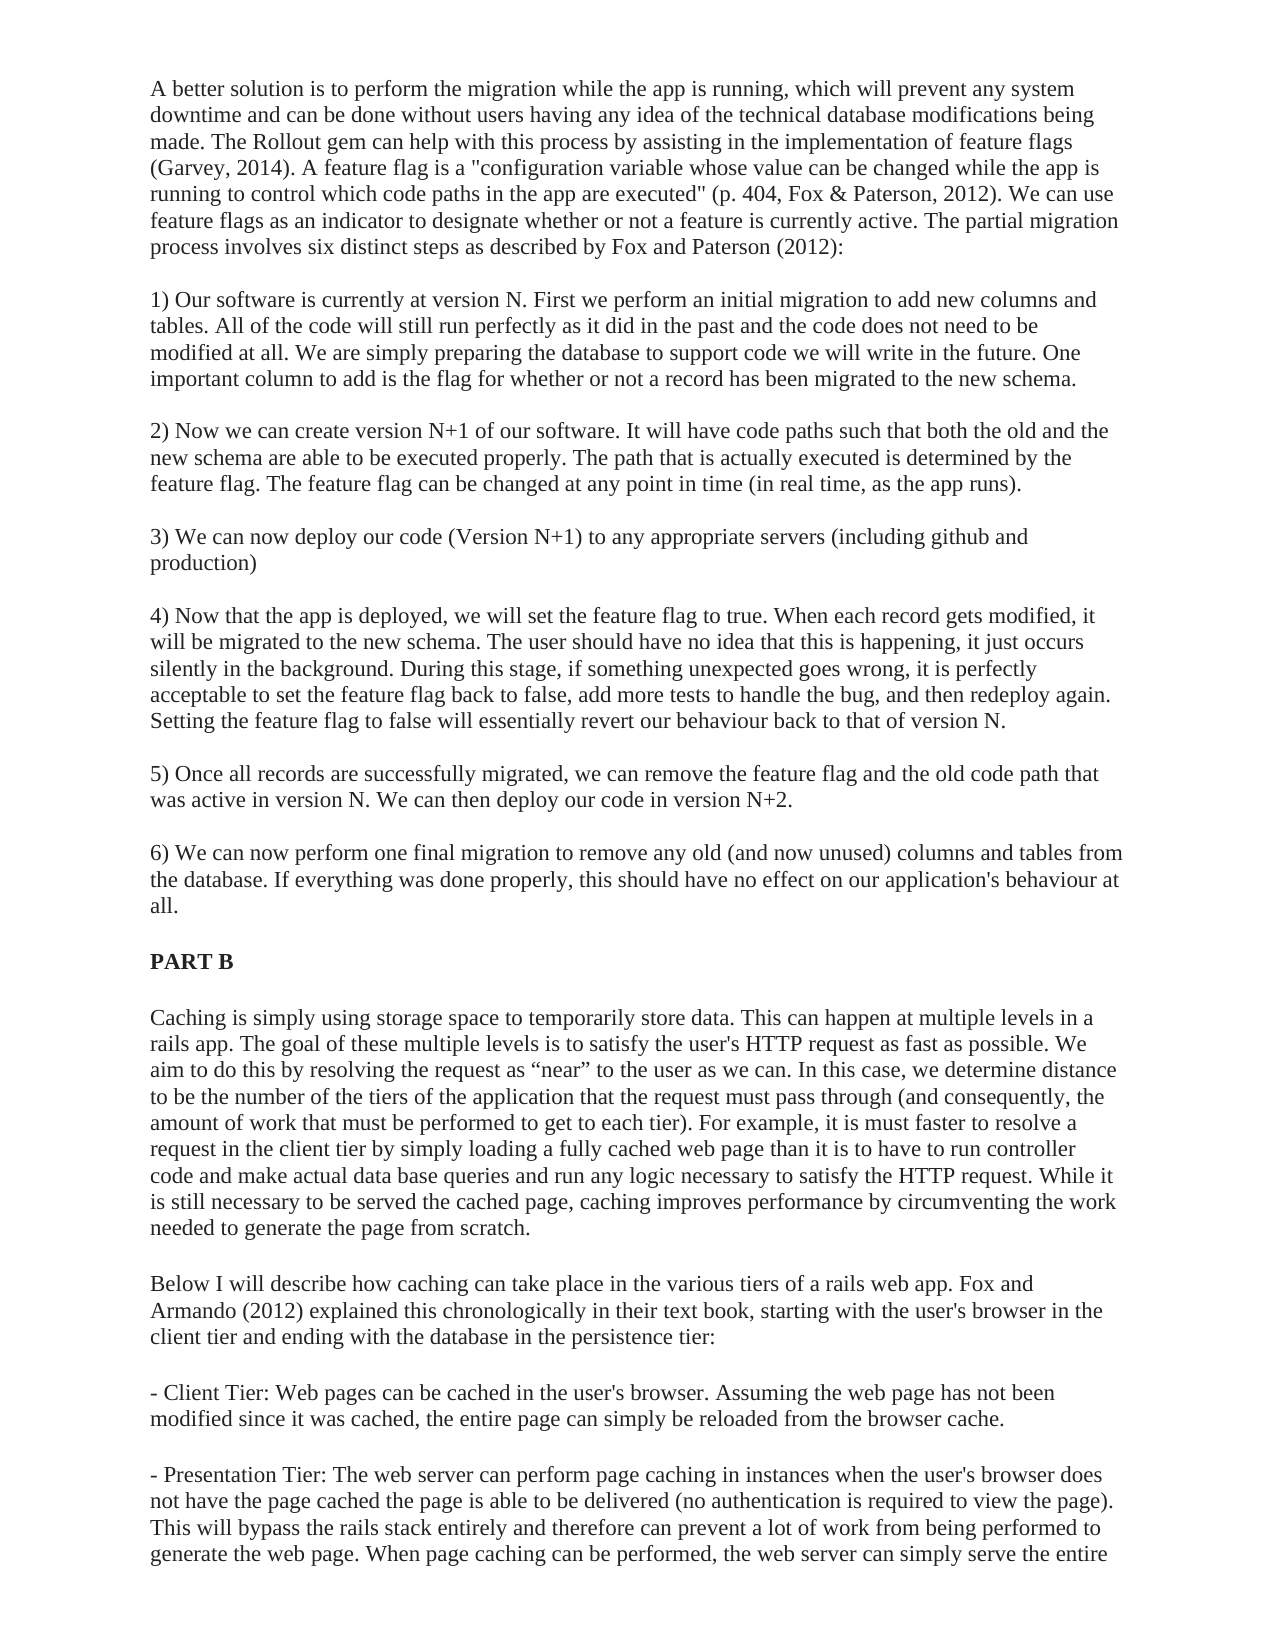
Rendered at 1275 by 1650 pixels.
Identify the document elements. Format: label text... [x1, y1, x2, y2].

text Caching is simply using storage space to temporarily store data. This can happen at multiple levels in a rails app. The goal of these multiple levels is to satisfy the user's HTTP request as fast as possible. We aim to do this by resolving the request as “near” to the user as we can. In this case, we determine distance to be the number of the tiers of the application that the request must pass through (and consequently, the amount of work that must be performed to get to each tier). For example, it is must faster to resolve a request in the client tier by simply loading a fully cached web page than it is to have to run controller code and make actual data base queries and run any logic necessary to satisfy the HTTP request. While it is still necessary to be served the cached page, caching improves performance by circumventing the work needed to generate the page from scratch. [150, 1004, 1125, 1241]
text - Client Tier: Web pages can be cached in the user's browser. Assuming the web page has not been modified since it was cached, the entire page can simply be reloaded from the browser cache. [150, 1379, 1125, 1432]
text PART B [150, 948, 1125, 974]
text Below I will describe how caching can take place in the various tiers of a rails web app. Fox and Armando (2012) explained this chronologically in their text book, starting with the user's browser in the client tier and ending with the database in the persistence tier: [150, 1270, 1125, 1349]
text A better solution is to perform the migration while the app is running, which will prevent any system downtime and can be done without users having any idea of the technical database modifications being made. The Rollout gem can help with this process by assisting in the implementation of feature flags (Garvey, 2014). A feature flag is a "configuration variable whose value can be changed while the app is running to control which code paths in the app are executed" (p. 404, Fox & Paterson, 2012). We can use feature flags as an indicator to designate whether or not a feature is currently active. The partial migration process involves six distinct steps as described by Fox and Paterson (2012): 1) Our software is currently at version N. First we perform an initial migration to add new columns and tables. All of the code will still run perfectly as it did in the past and the code does not need to be modified at all. We are simply preparing the database to support code we will write in the future. One important column to add is the flag for whether or not a record has been migrated to the new schema. 2) Now we can create version N+1 of our software. It will have code paths such that both the old and the new schema are able to be executed properly. The path that is actually executed is determined by the feature flag. The feature flag can be changed at any point in time (in real time, as the app runs). 3) We can now deploy our code (Version N+1) to any appropriate servers (including github and production) 4) Now that the app is deployed, we will set the feature flag to true. When each record gets modified, it will be migrated to the new schema. The user should have no idea that this is happening, it just occurs silently in the background. During this stage, if something unexpected goes wrong, it is perfectly acceptable to set the feature flag back to false, add more tests to handle the bug, and then redeploy again. Setting the feature flag to false will essentially revert our behaviour back to that of version N. 5) Once all records are successfully migrated, we can remove the feature flag and the old code path that was active in version N. We can then deploy our code in version N+2. 6) We can now perform one final migration to remove any old (and now unused) columns and tables from the database. If everything was done properly, this should have no effect on our application's behaviour at all. [150, 75, 1125, 918]
text - Presentation Tier: The web server can perform page caching in instances when the user's browser does not have the page cached the page is able to be delivered (no authentication is required to view the page). This will bypass the rails stack entirely and therefore can prevent a lot of work from being performed to generate the web page. When page caching can be performed, the web server can simply serve the entire [150, 1461, 1125, 1566]
